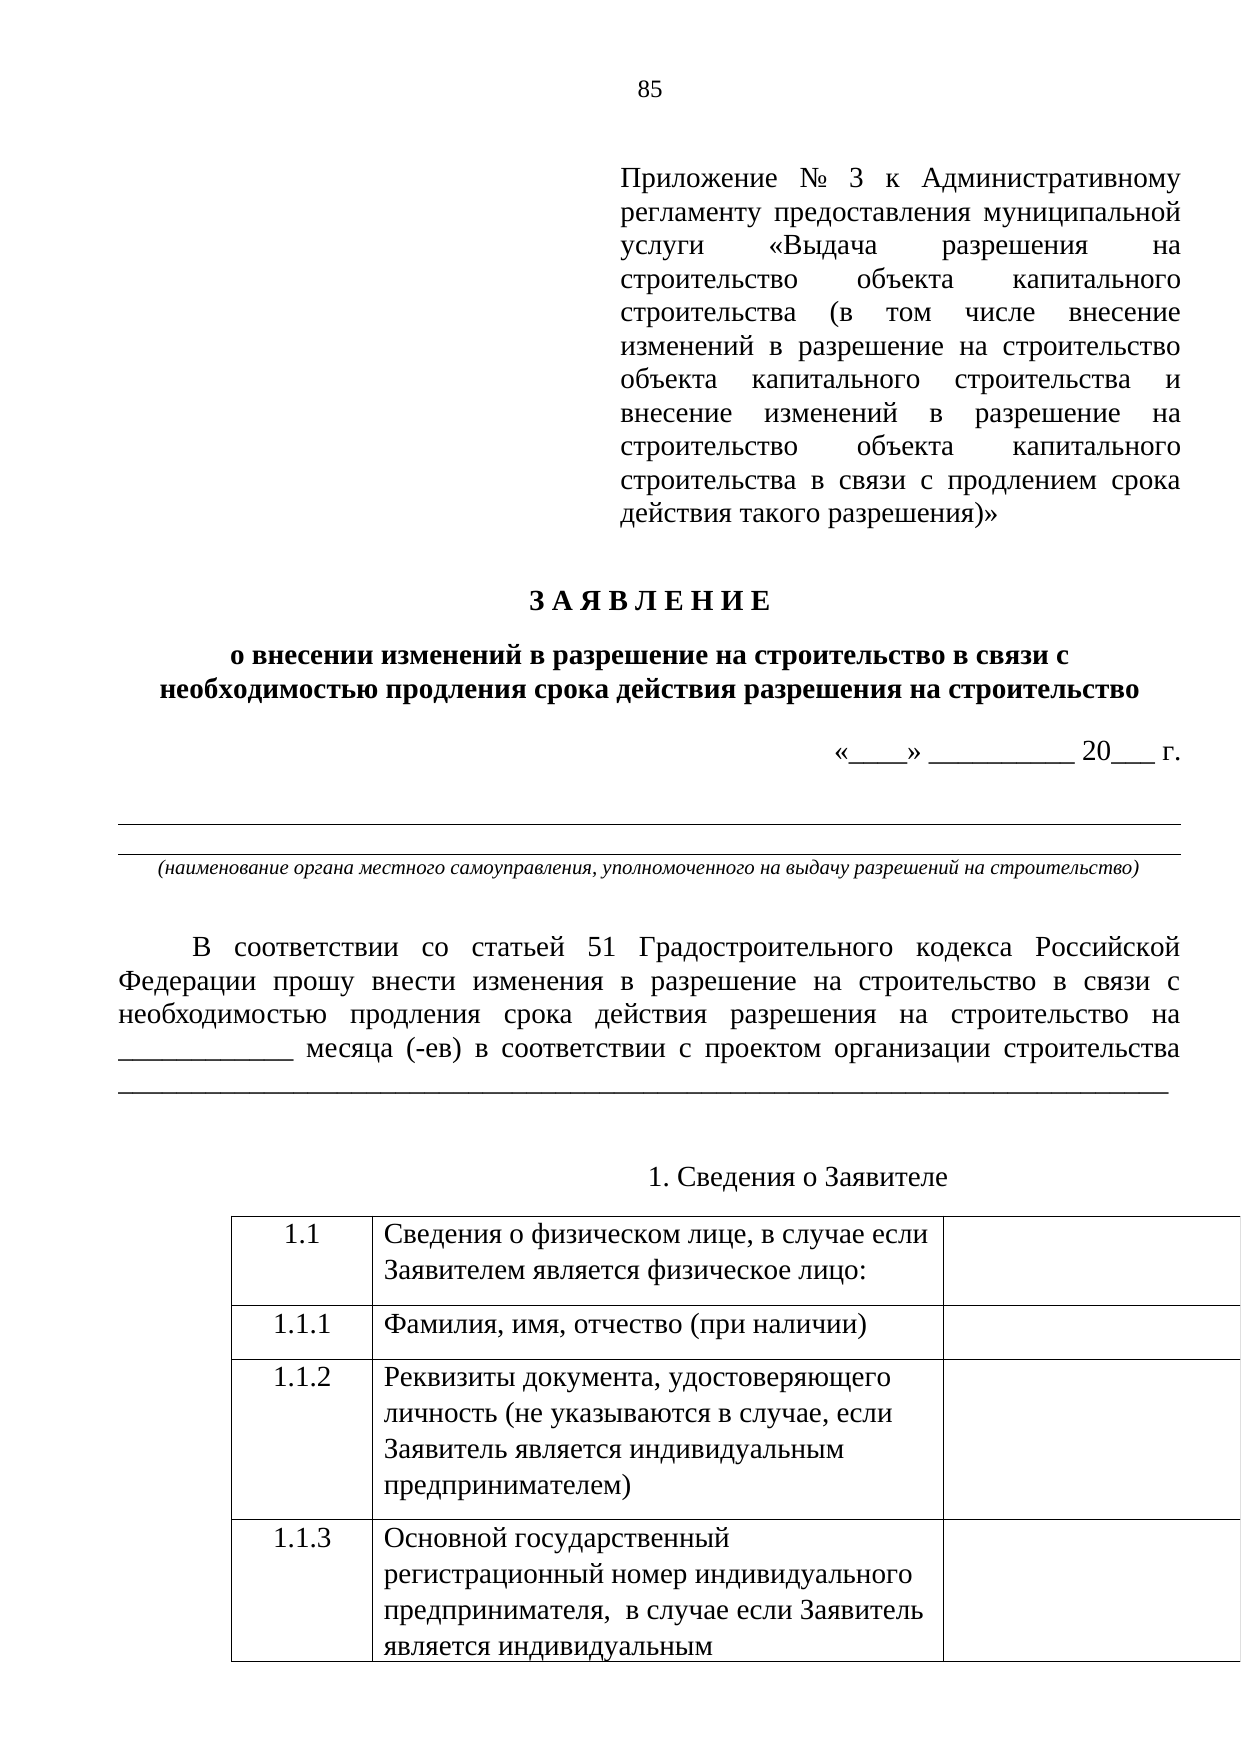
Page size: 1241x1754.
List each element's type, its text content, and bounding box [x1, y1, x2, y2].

table_cell [944, 1217, 1240, 1305]
table_cell [944, 1306, 1240, 1358]
table_cell Реквизиты документа, удостоверяющего личность (не указываются в случае, если Заявитель является индивидуальным предпринимателем) [373, 1360, 943, 1519]
table_cell [944, 1520, 1240, 1661]
table_header 1. Сведения о Заявителе [232, 1159, 1240, 1216]
text В соответствии со статьей 51 Градостроительного кодекса Российской Федерации прошу внести изменения в разрешение на строительство в связи с необходимостью продления срока действия разрешения на строительство на ____________ месяца (-ев) в соответствии с проектом организации строительства ________________________________________________________________________ [118, 929, 1181, 1097]
table_cell 1.1.3 [232, 1520, 372, 1661]
table_cell Основной государственный регистрационный номер индивидуального предпринимателя, в случае если Заявитель является индивидуальным [373, 1520, 943, 1661]
table_header [118, 767, 1181, 824]
table_cell 1.1.1 [232, 1306, 372, 1358]
table_cell 1.1.2 [232, 1360, 372, 1519]
text З А Я В Л Е Н И Е [118, 583, 1181, 616]
text Приложение № 3 к Административному регламенту предоставления муниципальной услуги «Выдача разрешения на строительство объекта капитального строительства (в том числе внесение изменений в разрешение на строительство объекта капитального строительства и внесение изменений в разрешение на строительство объекта капитального строительства в связи с продлением срока действия такого разрешения)» [620, 160, 1181, 529]
table_cell Фамилия, имя, отчество (при наличии) [373, 1306, 943, 1358]
table_cell (наименование органа местного самоуправления, уполномоченного на выдачу разрешений на строительство) [118, 855, 1181, 901]
table_cell [944, 1360, 1240, 1519]
text «____» __________ 20___ г. [118, 733, 1181, 767]
table_cell 1.1 [232, 1217, 372, 1305]
text о внесении изменений в разрешение на строительство в связи с необходимостью продления срока действия разрешения на строительство [118, 637, 1181, 704]
table_cell [118, 825, 1181, 854]
table_cell Сведения о физическом лице, в случае если Заявителем является физическое лицо: [373, 1217, 943, 1305]
